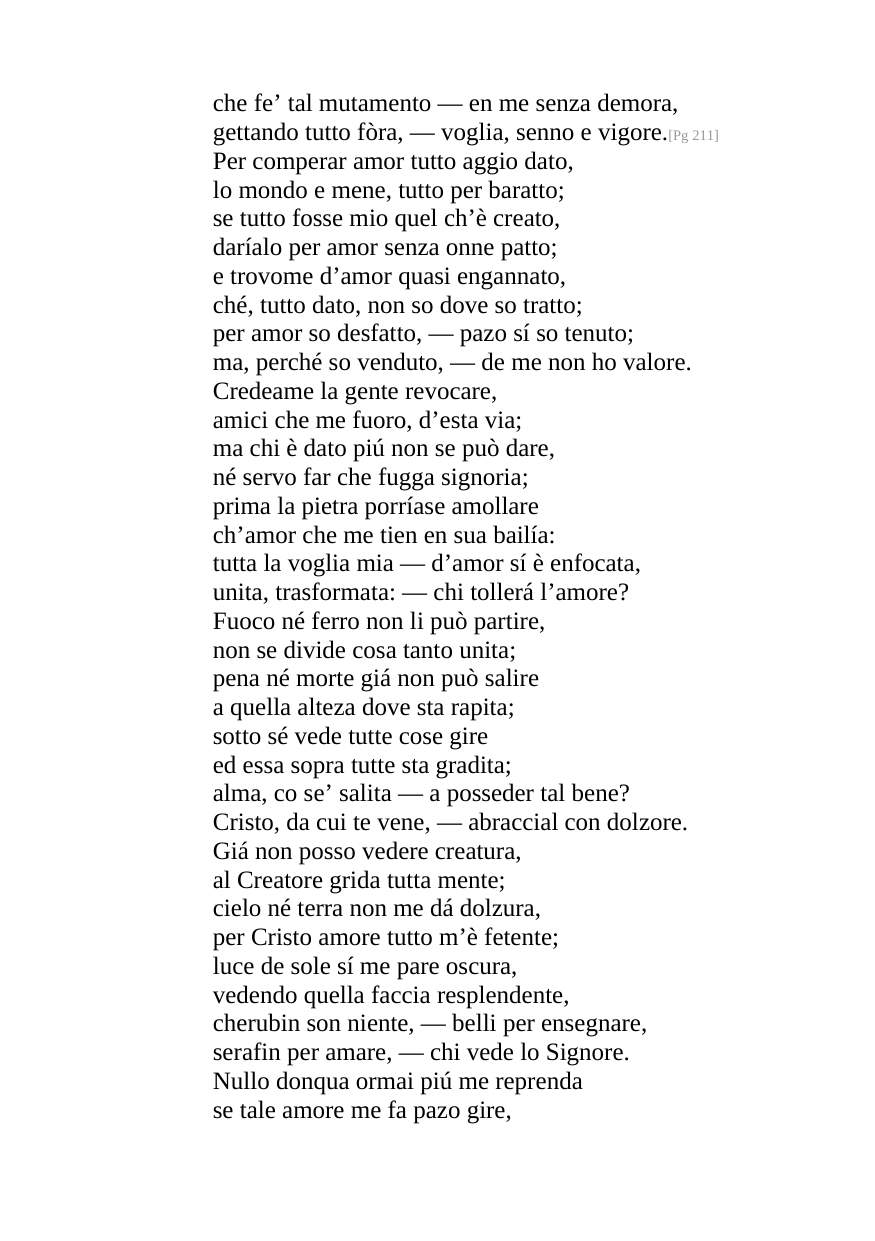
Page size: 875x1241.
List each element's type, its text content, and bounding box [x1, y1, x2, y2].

text Per comperar amor tutto aggio dato, lo mondo e mene, tutto per baratto; se tutto fosse mio quel ch’è creato, daríalo per amor senza onne patto; e trovome d’amor quasi engannato, ché, tutto dato, non so dove so tratto; per amor so desfatto, — pazo sí so tenuto; ma, perché so venduto, — de me non ho valore. [213, 146, 779, 376]
text Credeame la gente revocare, amici che me fuoro, d’esta via; ma chi è dato piú non se può dare, né servo far che fugga signoria; prima la pietra porríase amollare ch’amor che me tien en sua bailía: tutta la voglia mia — d’amor sí è enfocata, unita, trasformata: — chi tollerá l’amore? [213, 376, 779, 606]
text Nullo donqua ormai piú me reprenda se tale amore me fa pazo gire, [213, 1066, 779, 1123]
text Giá non posso vedere creatura, al Creatore grida tutta mente; cielo né terra non me dá dolzura, per Cristo amore tutto m’è fetente; luce de sole sí me pare oscura, vedendo quella faccia resplendente, cherubin son niente, — belli per ensegnare, serafin per amare, — chi vede lo Signore. [213, 836, 779, 1066]
text che fe’ tal mutamento — en me senza demora, gettando tutto fòra, — voglia, senno e vigore.[Pg 211] [213, 88, 779, 146]
text Fuoco né ferro non li può partire, non se divide cosa tanto unita; pena né morte giá non può salire a quella alteza dove sta rapita; sotto sé vede tutte cose gire ed essa sopra tutte sta gradita; alma, co se’ salita — a posseder tal bene? Cristo, da cui te vene, — abraccial con dolzore. [213, 606, 779, 836]
